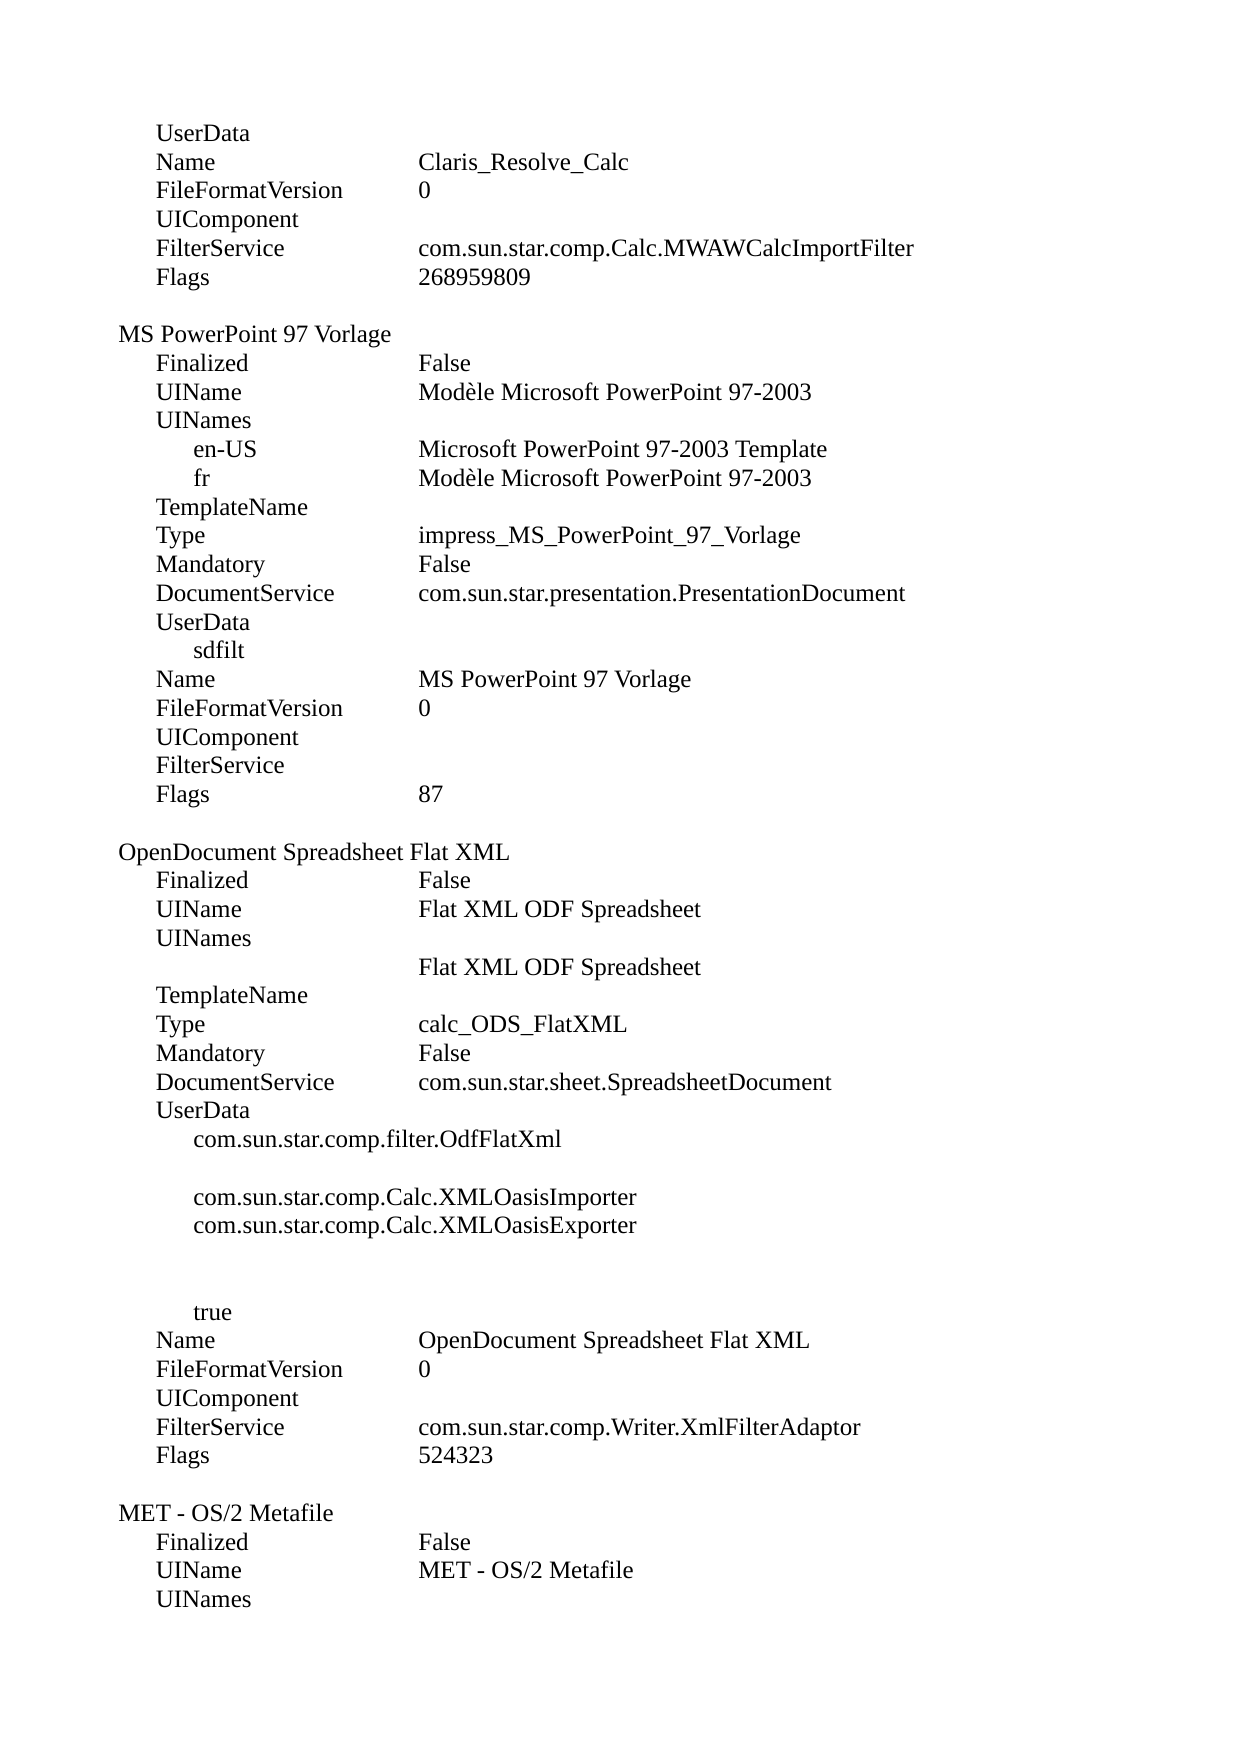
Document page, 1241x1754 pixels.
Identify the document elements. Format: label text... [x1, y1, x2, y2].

text MS PowerPoint 97 Vorlage Finalized False UIName Modèle Microsoft PowerPoint 97-2003 UINames en-US Microsoft PowerPoint 97-2003 Template fr Modèle Microsoft PowerPoint 97-2003 TemplateName Type impress_MS_PowerPoint_97_Vorlage Mandatory False DocumentService com.sun.star.presentation.PresentationDocument UserData sdfilt Name MS PowerPoint 97 Vorlage FileFormatVersion 0 UIComponent FilterService Flags 87 [118, 319, 1122, 808]
text UserData Name Claris_Resolve_Calc FileFormatVersion 0 UIComponent FilterService com.sun.star.comp.Calc.MWAWCalcImportFilter Flags 268959809 [118, 118, 1122, 291]
text MET - OS/2 Metafile Finalized False UIName MET - OS/2 Metafile UINames [118, 1498, 1122, 1613]
text OpenDocument Spreadsheet Flat XML Finalized False UIName Flat XML ODF Spreadsheet UINames Flat XML ODF Spreadsheet TemplateName Type calc_ODS_FlatXML Mandatory False DocumentService com.sun.star.sheet.SpreadsheetDocument UserData com.sun.star.comp.filter.OdfFlatXml com.sun.star.comp.Calc.XMLOasisImporter com.sun.star.comp.Calc.XMLOasisExporter true Name OpenDocument Spreadsheet Flat XML FileFormatVersion 0 UIComponent FilterService com.sun.star.comp.Writer.XmlFilterAdaptor Flags 524323 [118, 837, 1122, 1469]
